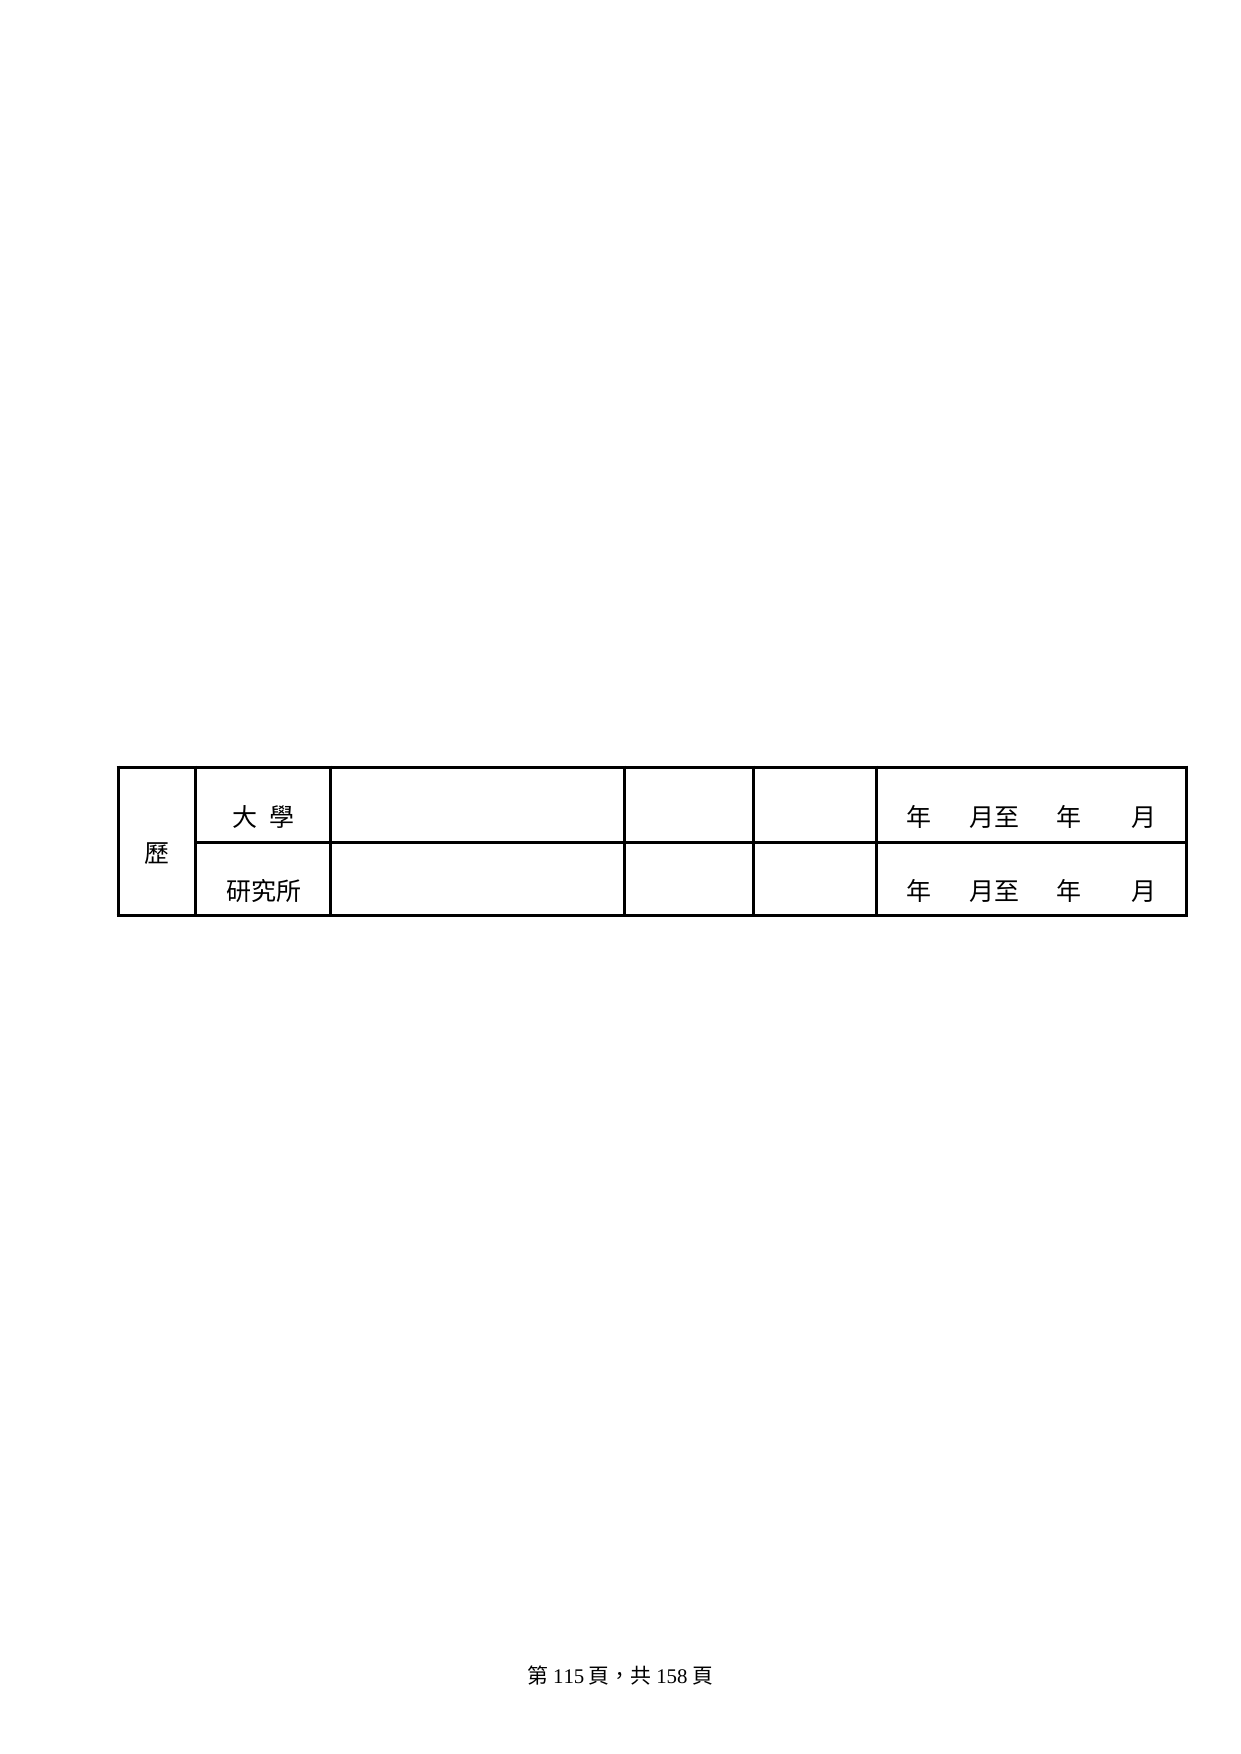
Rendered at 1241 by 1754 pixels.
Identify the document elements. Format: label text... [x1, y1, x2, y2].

table_cell 研究所 [197, 844, 329, 914]
table_cell [332, 769, 623, 841]
table_cell [332, 844, 623, 914]
table_cell 歷 [120, 769, 194, 914]
table_cell [755, 769, 875, 841]
table_cell 年 月至 年 月 [878, 769, 1185, 841]
table_cell [626, 844, 752, 914]
table_cell 年 月至 年 月 [878, 844, 1185, 914]
table_cell [626, 769, 752, 841]
table_cell 大 學 [197, 769, 329, 841]
table_cell [755, 844, 875, 914]
